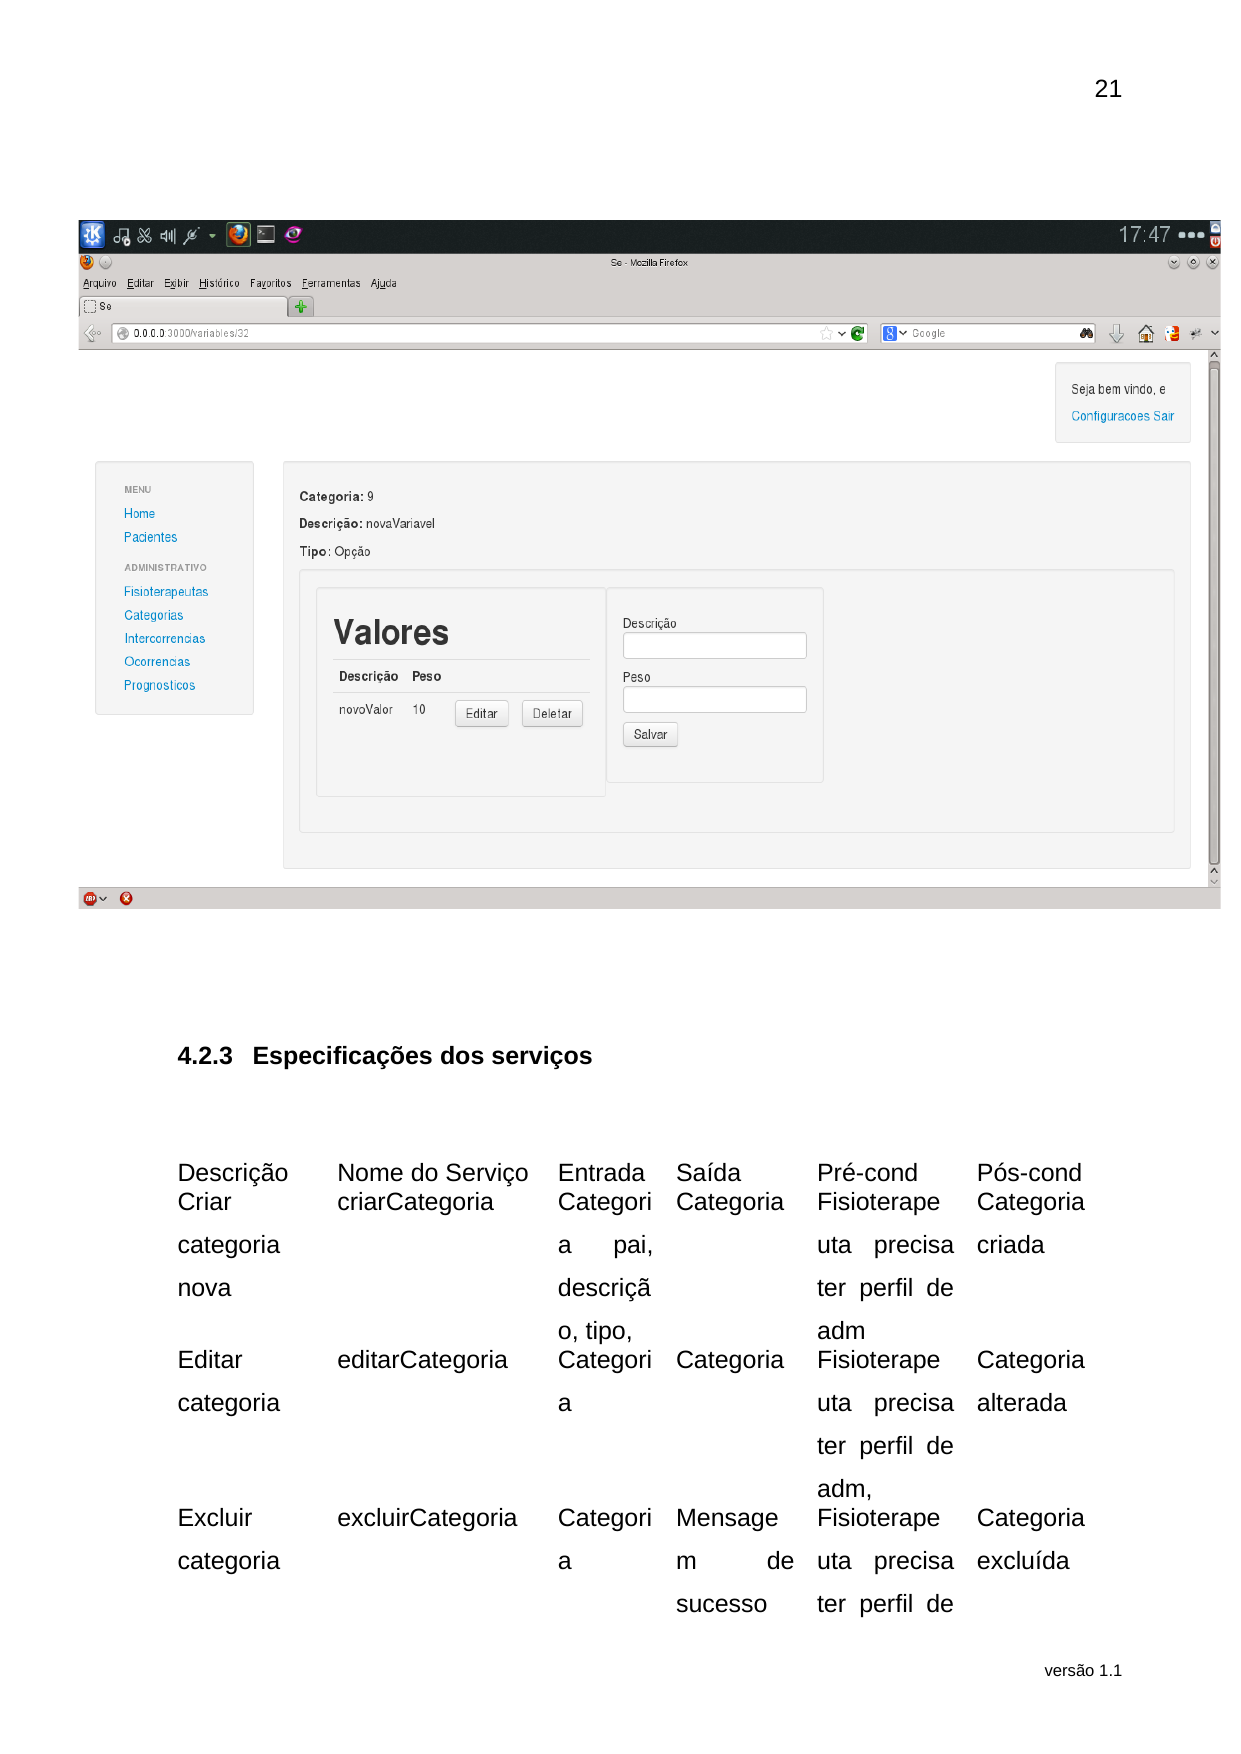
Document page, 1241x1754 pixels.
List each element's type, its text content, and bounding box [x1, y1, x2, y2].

table_cell Categoria [665, 1187, 806, 1345]
table_header Descrição [166, 1158, 326, 1187]
table_cell Categoria pai, descrição, tipo, [546, 1187, 664, 1345]
table_cell editarCategoria [326, 1345, 546, 1503]
table_cell Fisioterapeuta precisa ter perfil de [806, 1503, 965, 1618]
table_cell Mensagem de sucesso [665, 1503, 806, 1618]
table_cell excluirCategoria [326, 1503, 546, 1618]
table_cell Categoria excluída [965, 1503, 1125, 1618]
picture [78, 220, 1221, 909]
table_header Nome do Serviço [326, 1158, 546, 1187]
subtitle Especificações dos serviços [177, 1041, 1122, 1069]
table_cell Criar categoria nova [166, 1187, 326, 1345]
table_cell Categoria criada [965, 1187, 1125, 1345]
table_cell Editar categoria [166, 1345, 326, 1503]
table_cell Fisioterapeuta precisa ter perfil de adm [806, 1187, 965, 1345]
table_cell Categoria [546, 1503, 664, 1618]
table_cell Categoria [665, 1345, 806, 1503]
table_header Pós-cond [965, 1158, 1125, 1187]
table_header Saída [665, 1158, 806, 1187]
table_header Entrada [546, 1158, 664, 1187]
table_cell Categoria alterada [965, 1345, 1125, 1503]
table_cell Excluir categoria [166, 1503, 326, 1618]
table_cell criarCategoria [326, 1187, 546, 1345]
table_cell Fisioterapeuta precisa ter perfil de adm, [806, 1345, 965, 1503]
table_header Pré-cond [806, 1158, 965, 1187]
table_cell Categoria [546, 1345, 664, 1503]
